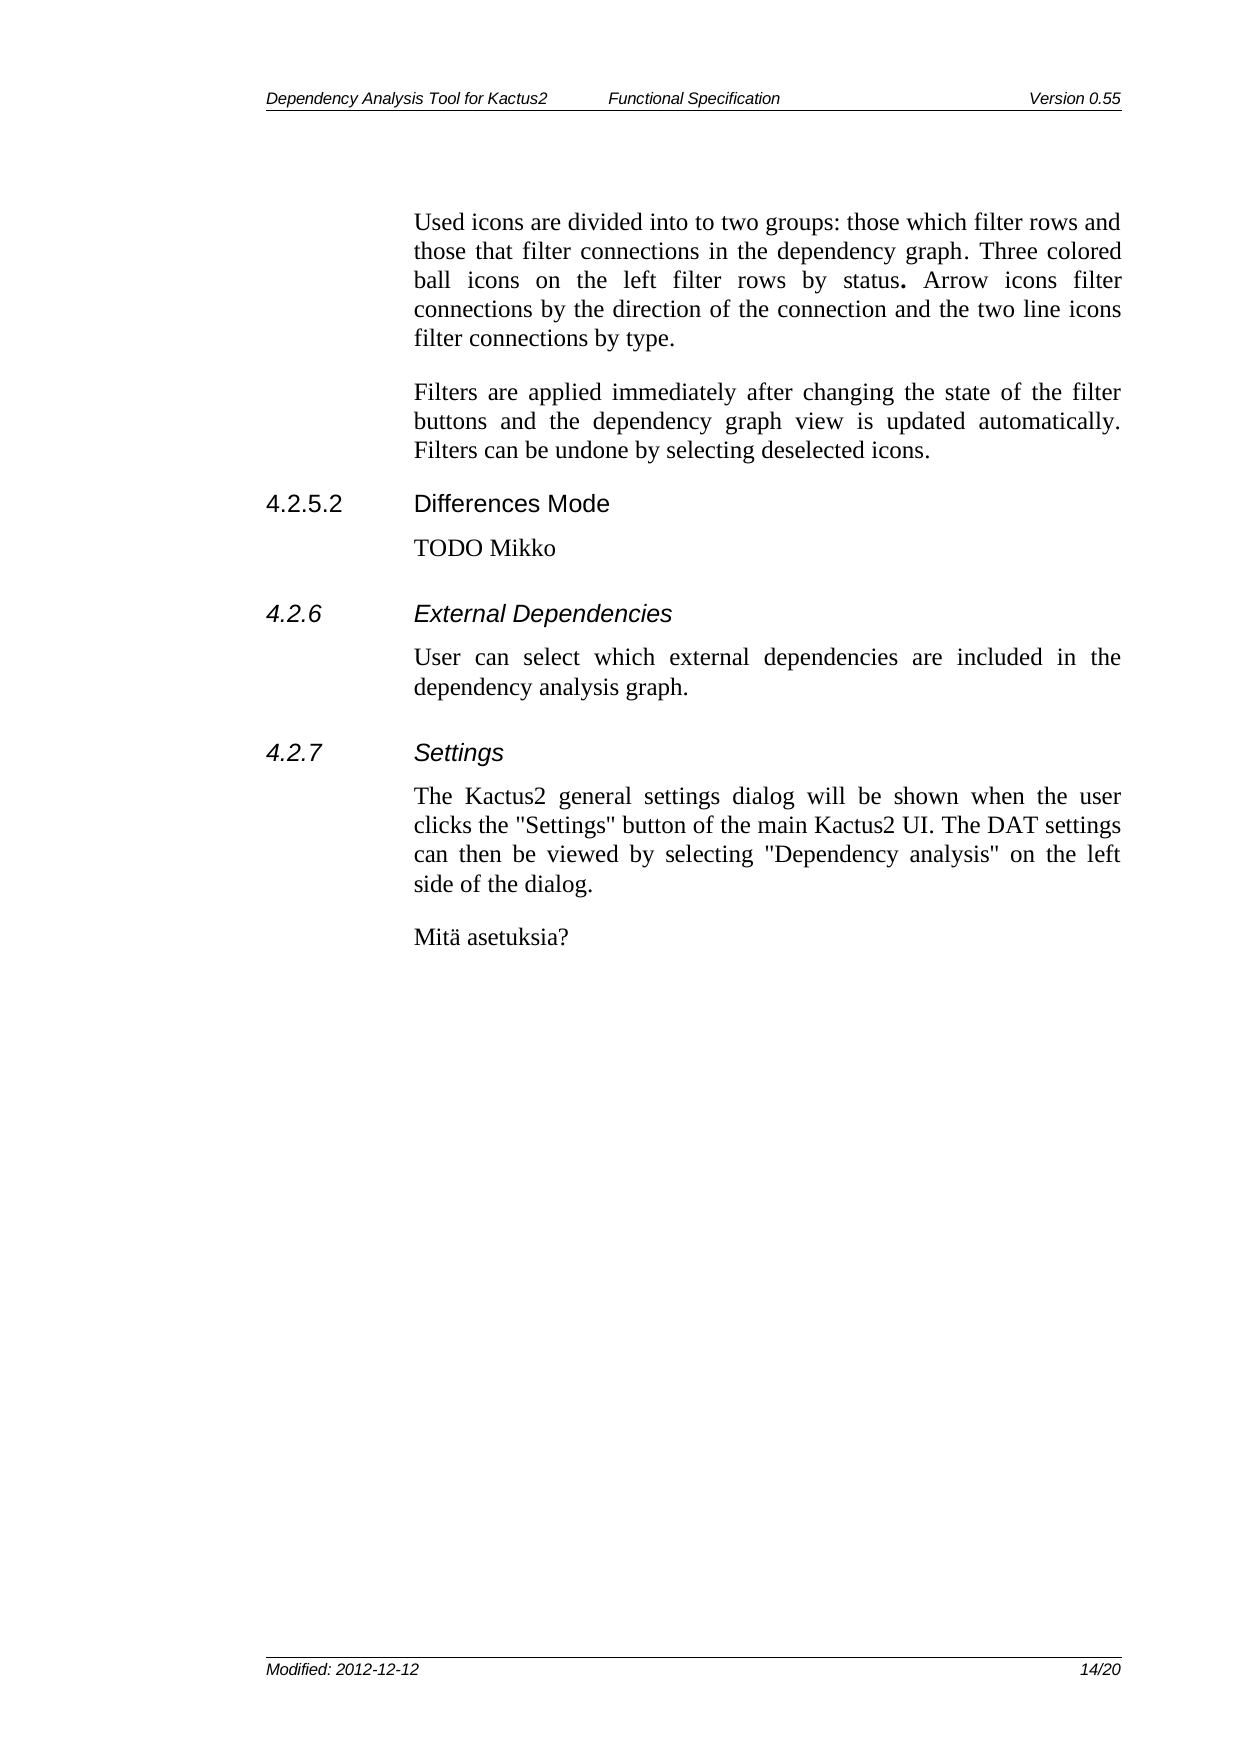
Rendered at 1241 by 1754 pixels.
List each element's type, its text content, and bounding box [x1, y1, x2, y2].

text Used icons are divided into to two groups: those which filter rows and those that filter connections in the dependency graph. Three colored ball icons on the left filter rows by status. Arrow icons filter connections by the direction of the connection and the two line icons filter connections by type. [413, 207, 1122, 352]
subtitle External Dependencies [266, 599, 1122, 628]
text Mitä asetuksia? [413, 922, 1122, 951]
subtitle Differences Mode [266, 489, 1122, 518]
text Filters are applied immediately after changing the state of the filter buttons and the dependency graph view is updated automatically. Filters can be undone by selecting deselected icons. [413, 377, 1122, 464]
text User can select which external dependencies are included in the dependency analysis graph. [413, 642, 1122, 700]
text TODO Mikko [413, 532, 1122, 561]
text The Kactus2 general settings dialog will be shown when the user clicks the "Settings" button of the main Kactus2 UI. The DAT settings can then be viewed by selecting "Dependency analysis" on the left side of the dialog. [413, 781, 1122, 897]
subtitle Settings [266, 738, 1122, 767]
